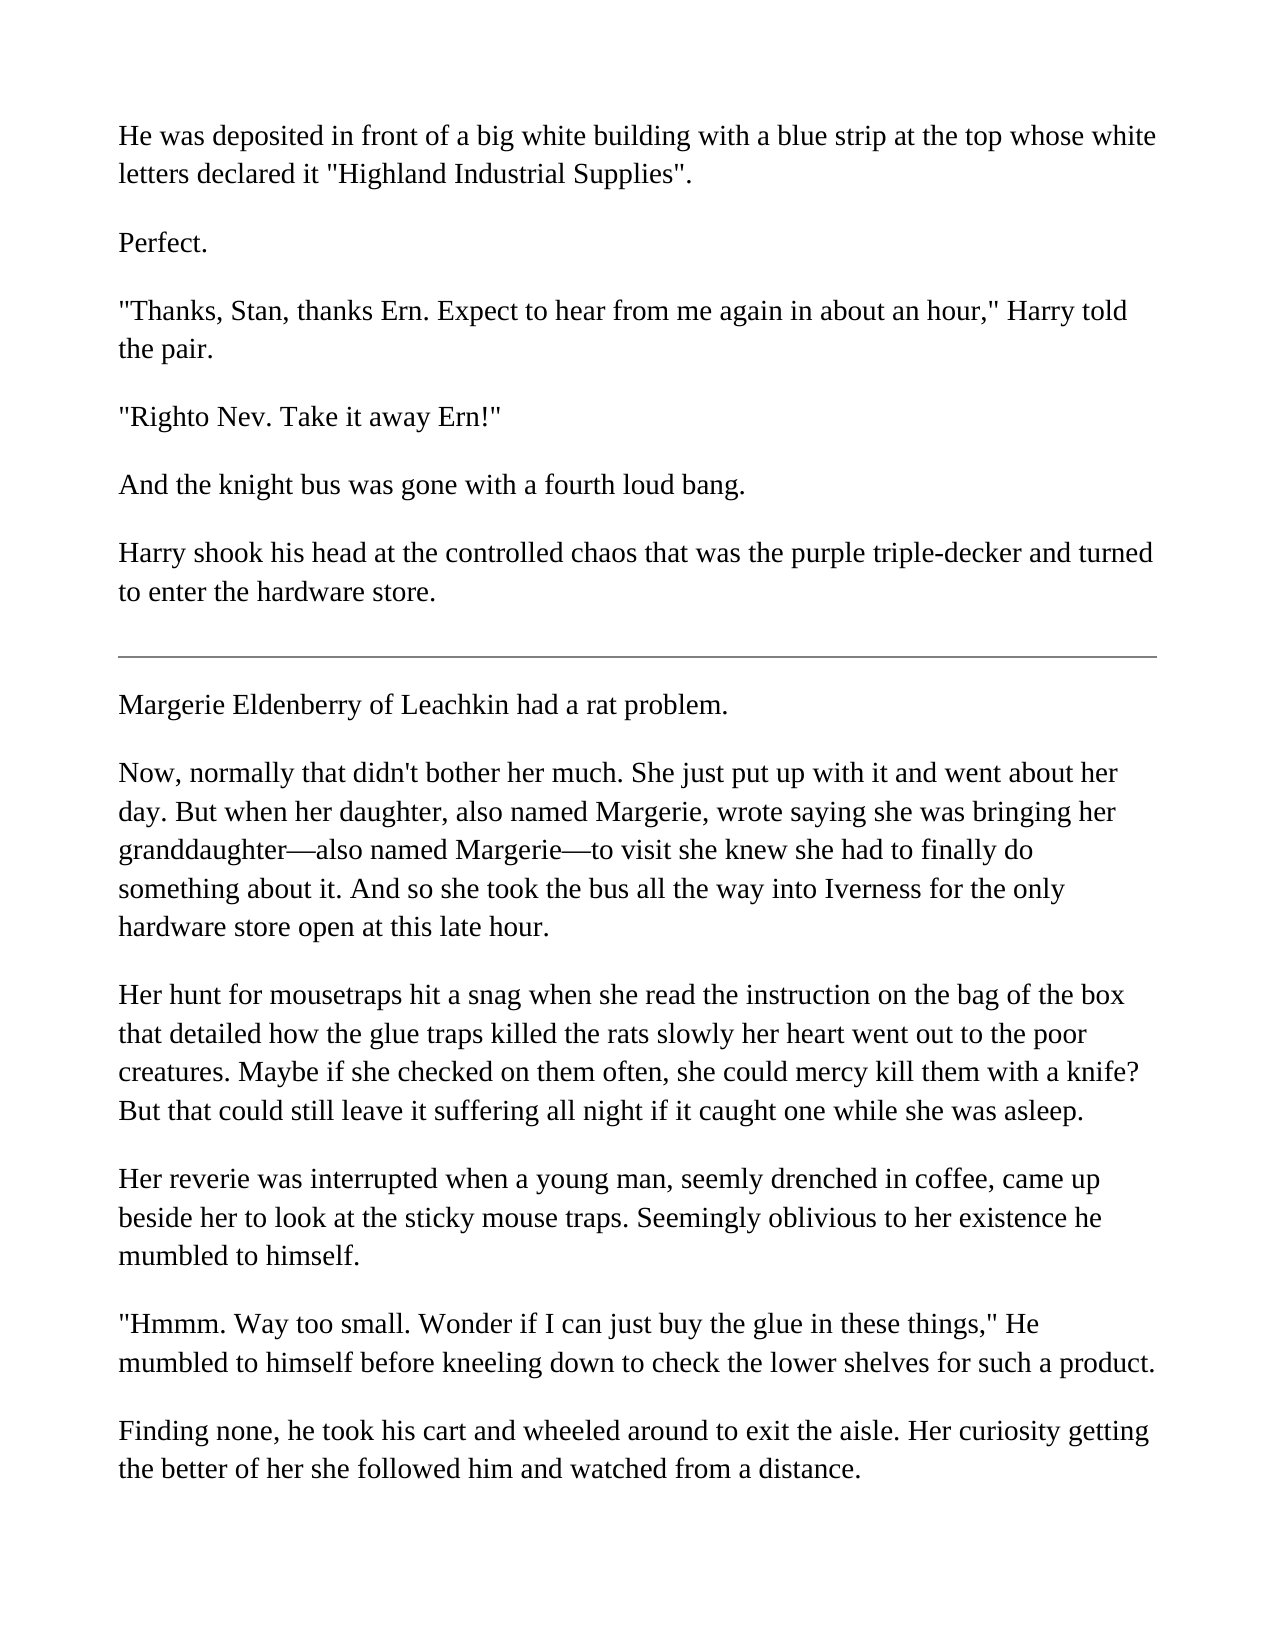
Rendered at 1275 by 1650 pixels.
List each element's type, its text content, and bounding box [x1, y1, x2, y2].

text Her hunt for mousetraps hit a snag when she read the instruction on the bag of the box that detailed how the glue traps killed the rats slowly her heart went out to the poor creatures. Maybe if she checked on them often, she could mercy kill them with a knife? But that could still leave it suffering all night if it caught one while she was asleep. [118, 977, 1157, 1127]
text "Hmmm. Way too small. Wonder if I can just buy the glue in these things," He mumbled to himself before kneeling down to check the lower shelves for such a product. [118, 1306, 1157, 1378]
text Her reverie was interrupted when a young man, seemly drenched in coffee, came up beside her to look at the sticky mouse traps. Seemingly oblivious to her existence he mumbled to himself. [118, 1161, 1157, 1272]
text He was deposited in front of a big white building with a blue strip at the top whose white letters declared it "Highland Industrial Supplies". [118, 118, 1157, 190]
text "Righto Nev. Take it away Ern!" [118, 399, 1157, 433]
text Margerie Eldenberry of Leachkin had a rat problem. [118, 687, 1157, 721]
text "Thanks, Stan, thanks Ern. Expect to hear from me again in about an hour," Harry told the pair. [118, 293, 1157, 365]
text Perfect. [118, 225, 1157, 258]
text Now, normally that didn't bother her much. She just put up with it and went about her day. But when her daughter, also named Margerie, wrote saying she was bringing her granddaughter—also named Margerie—to visit she knew she had to finally do something about it. And so she took the bus all the way into Iverness for the only hardware store open at this late hour. [118, 755, 1157, 943]
text Finding none, he took his cart and wheeled around to exit the aisle. Her curiosity getting the better of her she followed him and watched from a distance. [118, 1413, 1157, 1485]
text Harry shook his head at the controlled chaos that was the purple triple-decker and turned to enter the hardware store. [118, 535, 1157, 607]
text And the knight bus was gone with a fourth loud bang. [118, 467, 1157, 501]
